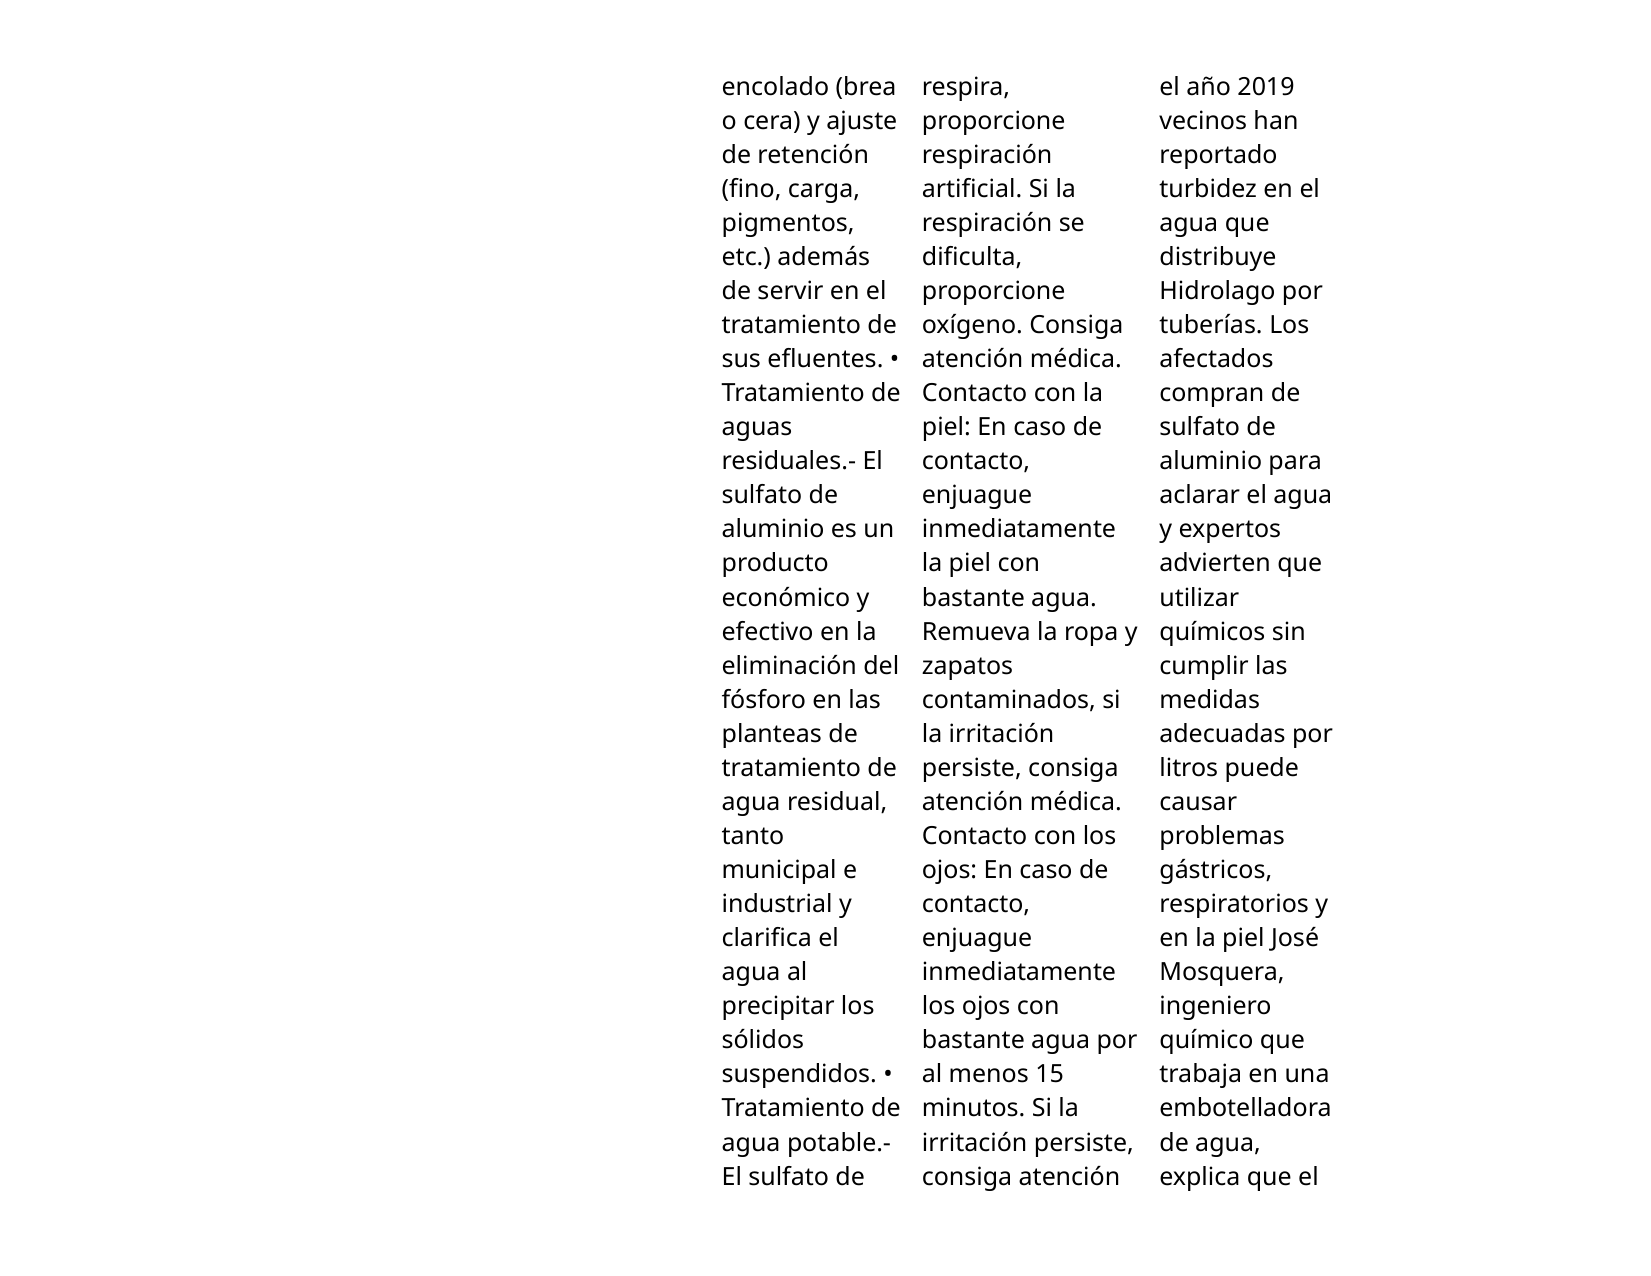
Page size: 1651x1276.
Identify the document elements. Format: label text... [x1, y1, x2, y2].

table_cell [403, 59, 561, 1201]
table_cell [118, 59, 245, 1201]
table_cell respira, proporcione respiración artificial. Si la respiración se dificulta, proporcione oxígeno. Consiga atención médica. Contacto con la piel: En caso de contacto, enjuague inmediatamente la piel con bastante agua. Remueva la ropa y zapatos contaminados, si la irritación persiste, consiga atención médica. Contacto con los ojos: En caso de contacto, enjuague inmediatamente los ojos con bastante agua por al menos 15 minutos. Si la irritación persiste, consiga atención [913, 59, 1150, 1201]
table_cell [245, 59, 403, 1201]
table_cell [561, 59, 712, 1201]
table_cell el año 2019 vecinos han reportado turbidez en el agua que distribuye Hidrolago por tuberías. Los afectados compran de sulfato de aluminio para aclarar el agua y expertos advierten que utilizar químicos sin cumplir las medidas adecuadas por litros puede causar problemas gástricos, respiratorios y en la piel José Mosquera, ingeniero químico que trabaja en una embotelladora de agua, explica que el [1150, 59, 1356, 1201]
table_cell encolado (brea o cera) y ajuste de retención (fino, carga, pigmentos, etc.) además de servir en el tratamiento de sus efluentes. • Tratamiento de aguas residuales.- El sulfato de aluminio es un producto económico y efectivo en la eliminación del fósforo en las planteas de tratamiento de agua residual, tanto municipal e industrial y clarifica el agua al precipitar los sólidos suspendidos. • Tratamiento de agua potable.- El sulfato de [712, 59, 912, 1201]
